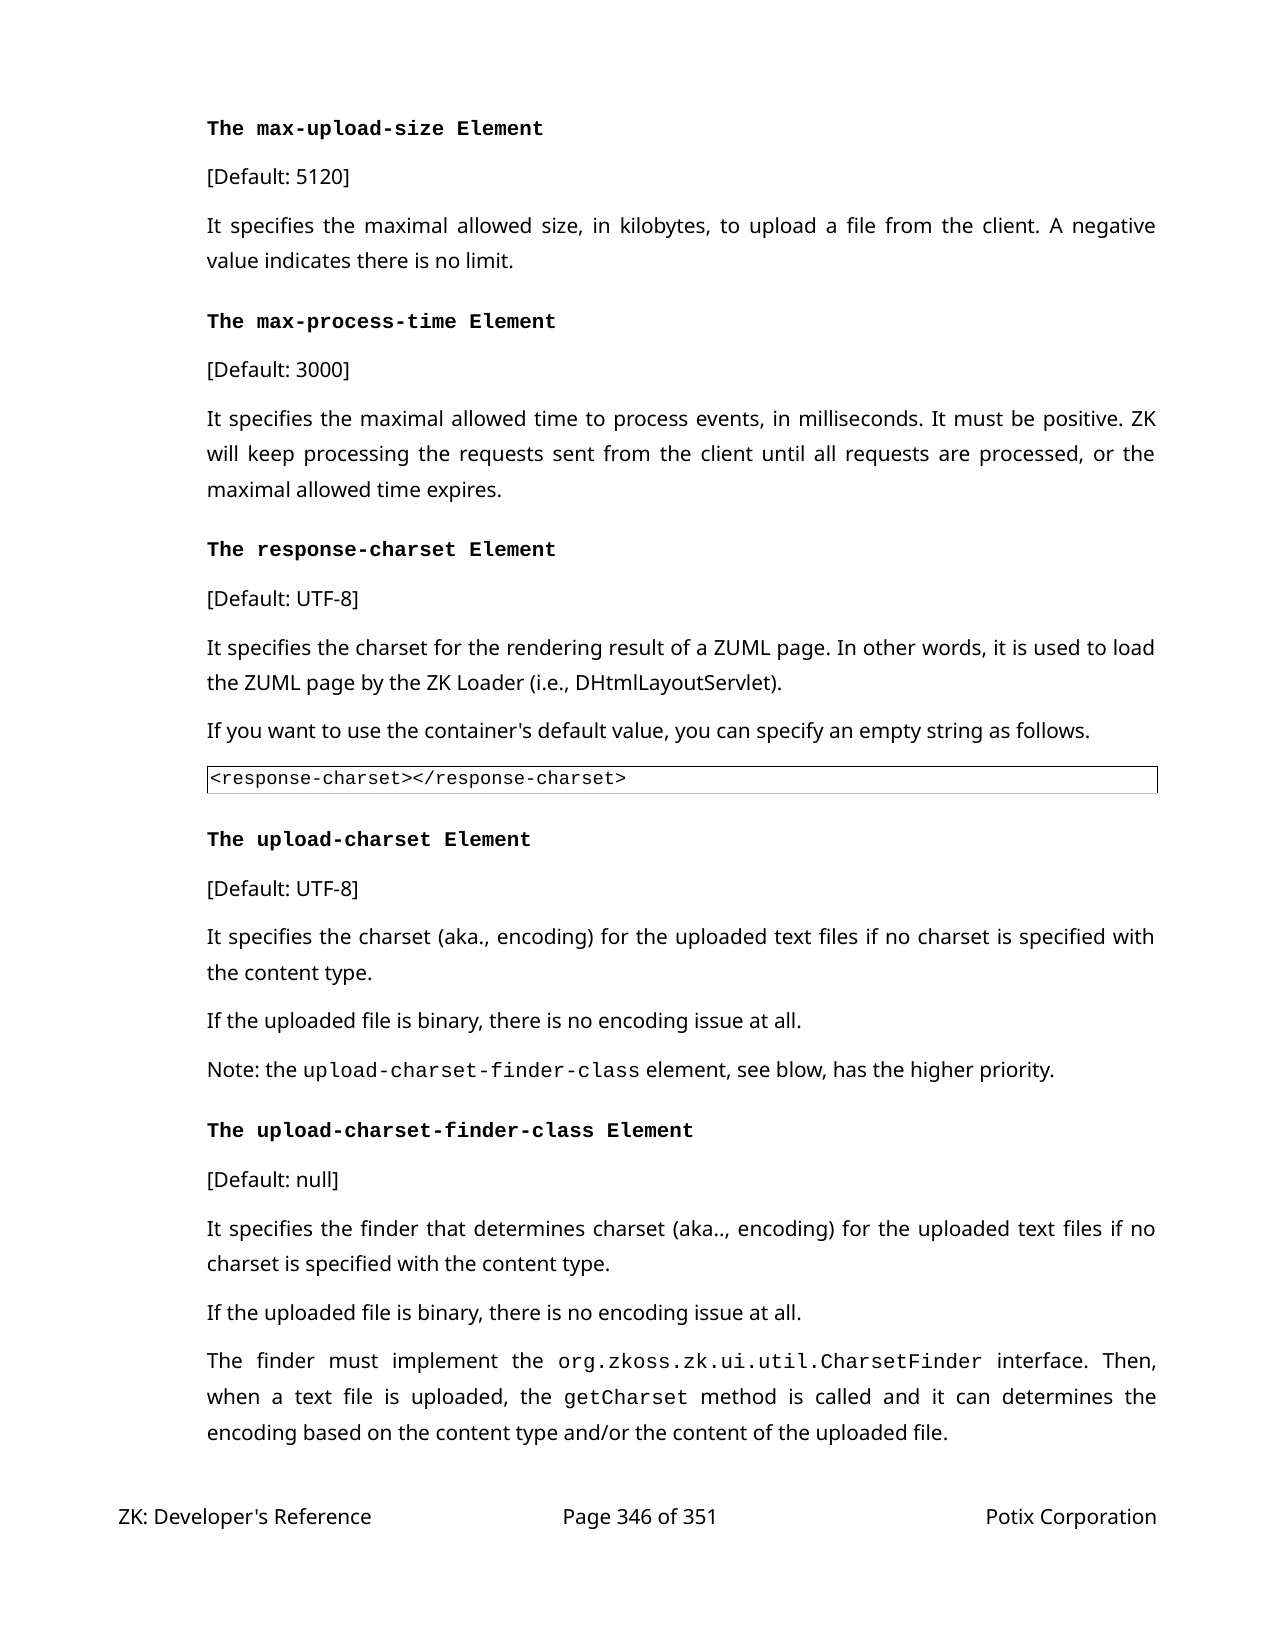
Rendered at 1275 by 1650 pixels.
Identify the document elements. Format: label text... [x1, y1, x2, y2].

text It specifies the maximal allowed time to process events, in milliseconds. It must be positive. ZK will keep processing the requests sent from the client until all requests are processed, or the maximal allowed time expires. [207, 404, 1157, 503]
subtitle The upload-charset Element [207, 829, 1157, 853]
text [Default: 3000] [207, 355, 1157, 384]
text The finder must implement the org.zkoss.zk.ui.util.CharsetFinder interface. Then, when a text file is uploaded, the getCharset method is called and it can determines the encoding based on the content type and/or the content of the uploaded file. [207, 1347, 1157, 1446]
text <response-charset></response-charset> [208, 767, 1157, 793]
text It specifies the charset for the rendering result of a ZUML page. In other words, it is used to load the ZUML page by the ZK Loader (i.e., DHtmlLayoutServlet). [207, 633, 1157, 696]
text If the uploaded file is binary, there is no encoding issue at all. [207, 1007, 1157, 1035]
text It specifies the maximal allowed size, in kilobytes, to upload a file from the client. A negative value indicates there is no limit. [207, 211, 1157, 274]
text [Default: UTF-8] [207, 874, 1157, 902]
text It specifies the finder that determines charset (aka.., encoding) for the uploaded text files if no charset is specified with the content type. [207, 1214, 1157, 1277]
text It specifies the charset (aka., encoding) for the uploaded text files if no charset is specified with the content type. [207, 922, 1157, 986]
subtitle The max-upload-size Element [207, 118, 1157, 142]
text [Default: 5120] [207, 162, 1157, 191]
text If the uploaded file is binary, there is no encoding issue at all. [207, 1298, 1157, 1326]
subtitle The upload-charset-finder-class Element [207, 1121, 1157, 1144]
text Note: the upload-charset-finder-class element, see blow, has the higher priority. [207, 1055, 1157, 1084]
text If you want to use the container's default value, you can specify an empty string as follows. [207, 717, 1157, 745]
text [Default: null] [207, 1165, 1157, 1193]
subtitle The max-process-time Element [207, 311, 1157, 335]
subtitle The response-charset Element [207, 539, 1157, 563]
text [Default: UTF-8] [207, 584, 1157, 612]
